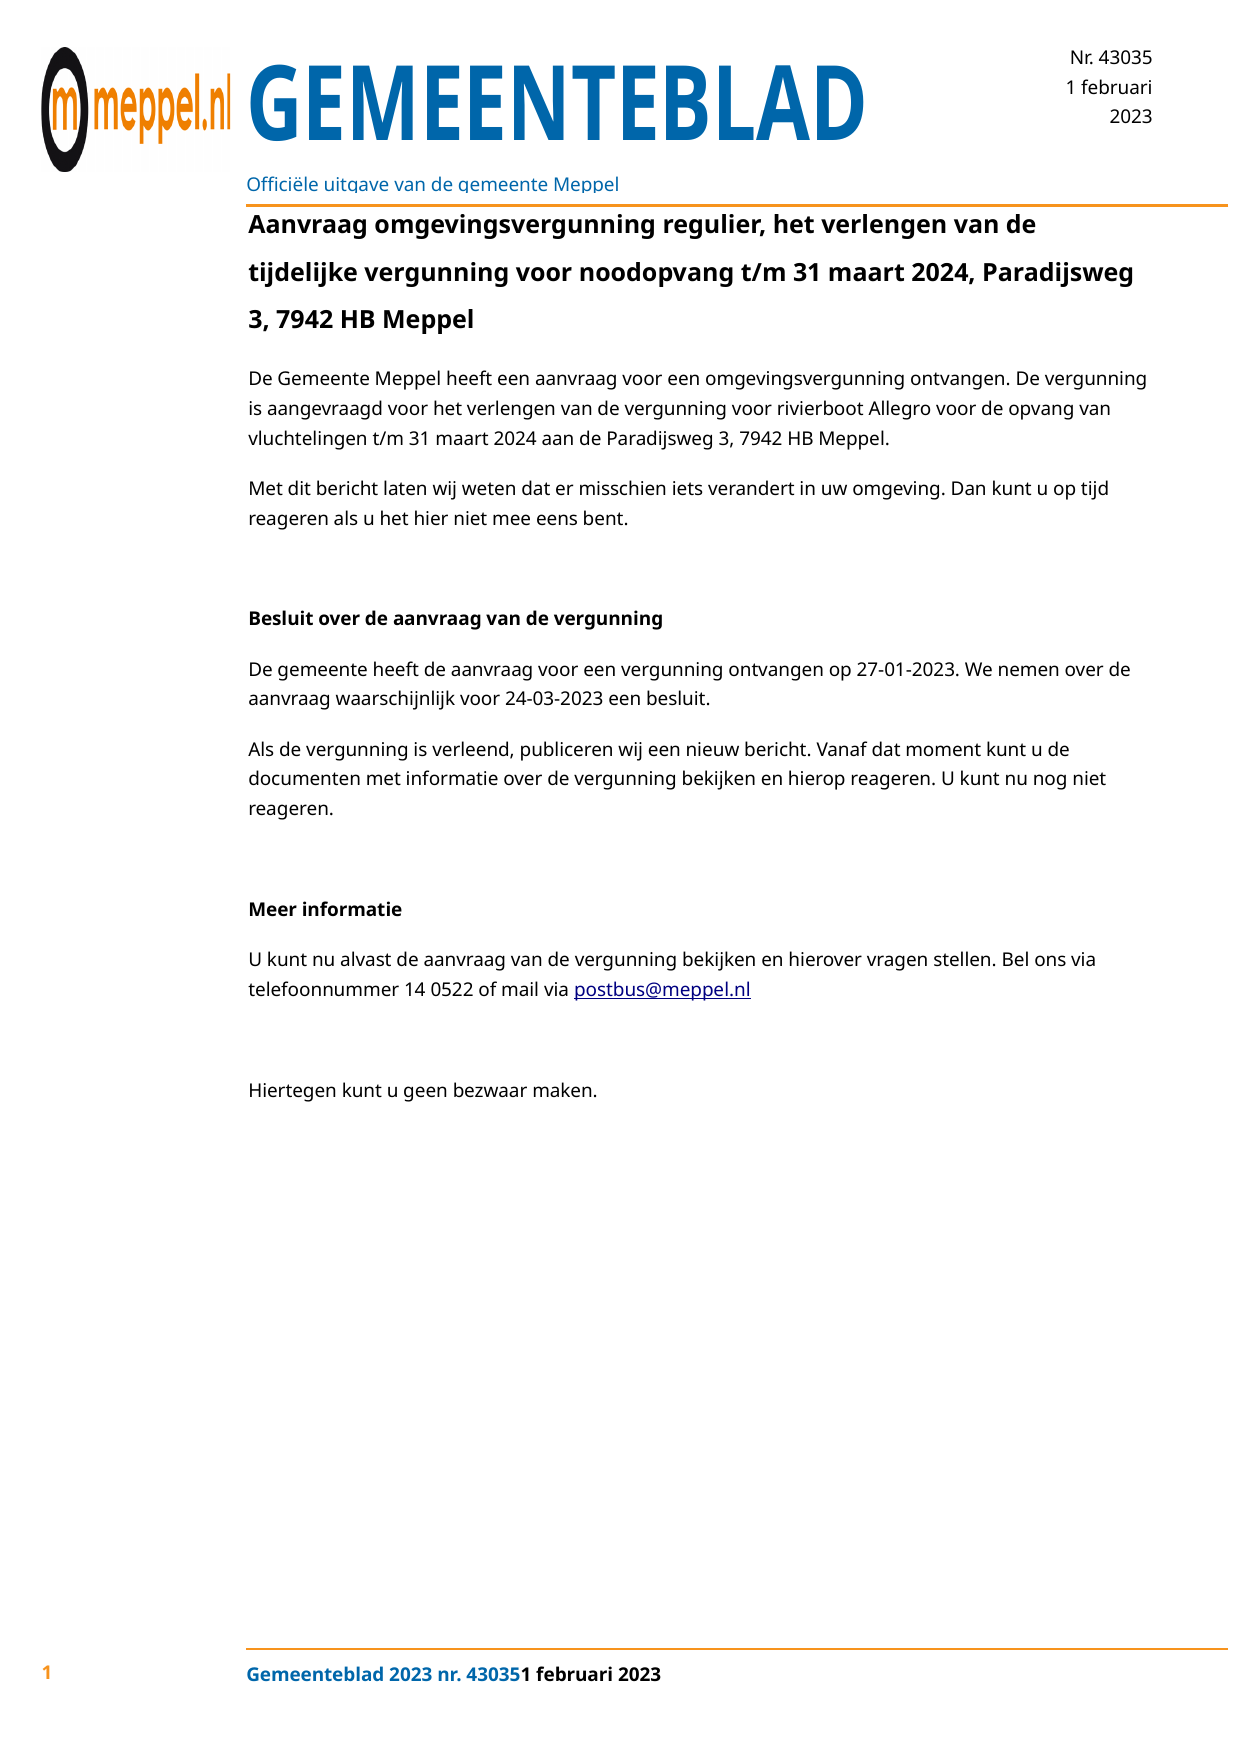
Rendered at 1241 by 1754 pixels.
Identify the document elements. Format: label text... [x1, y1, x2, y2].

text U kunt nu alvast de aanvraag van de vergunning bekijken en hierover vragen stellen. Bel ons via telefoonnummer 14 0522 of mail via postbus@meppel.nl [248, 946, 1152, 1002]
text Aanvraag omgevingsvergunning regulier, het verlengen van de tijdelijke vergunning voor noodopvang t/m 31 maart 2024, Paradijsweg 3, 7942 HB Meppel [248, 207, 1152, 336]
text Als de vergunning is verleend, publiceren wij een nieuw bericht. Vanaf dat moment kunt u de documenten met informatie over de vergunning bekijken en hierop reageren. U kunt nu nog niet reageren. [248, 736, 1152, 821]
text Besluit over de aanvraag van de vergunning [248, 606, 1152, 631]
text Met dit bericht laten wij weten dat er misschien iets verandert in uw omgeving. Dan kunt u op tijd reageren als u het hier niet mee eens bent. [248, 475, 1152, 530]
text De gemeente heeft de aanvraag voor een vergunning ontvangen op 27-01-2023. We nemen over de aanvraag waarschijnlijk voor 24-03-2023 een besluit. [248, 656, 1152, 711]
text De Gemeente Meppel heeft een aanvraag voor een omgevingsvergunning ontvangen. De vergunning is aangevraagd voor het verlengen van de vergunning voor rivierboot Allegro voor de opvang van vluchtelingen t/m 31 maart 2024 aan de Paradijsweg 3, 7942 HB Meppel. [248, 366, 1152, 450]
text Meer informatie [248, 896, 1152, 922]
picture [41, 47, 231, 172]
text Hiertegen kunt u geen bezwaar maken. [248, 1077, 1152, 1102]
